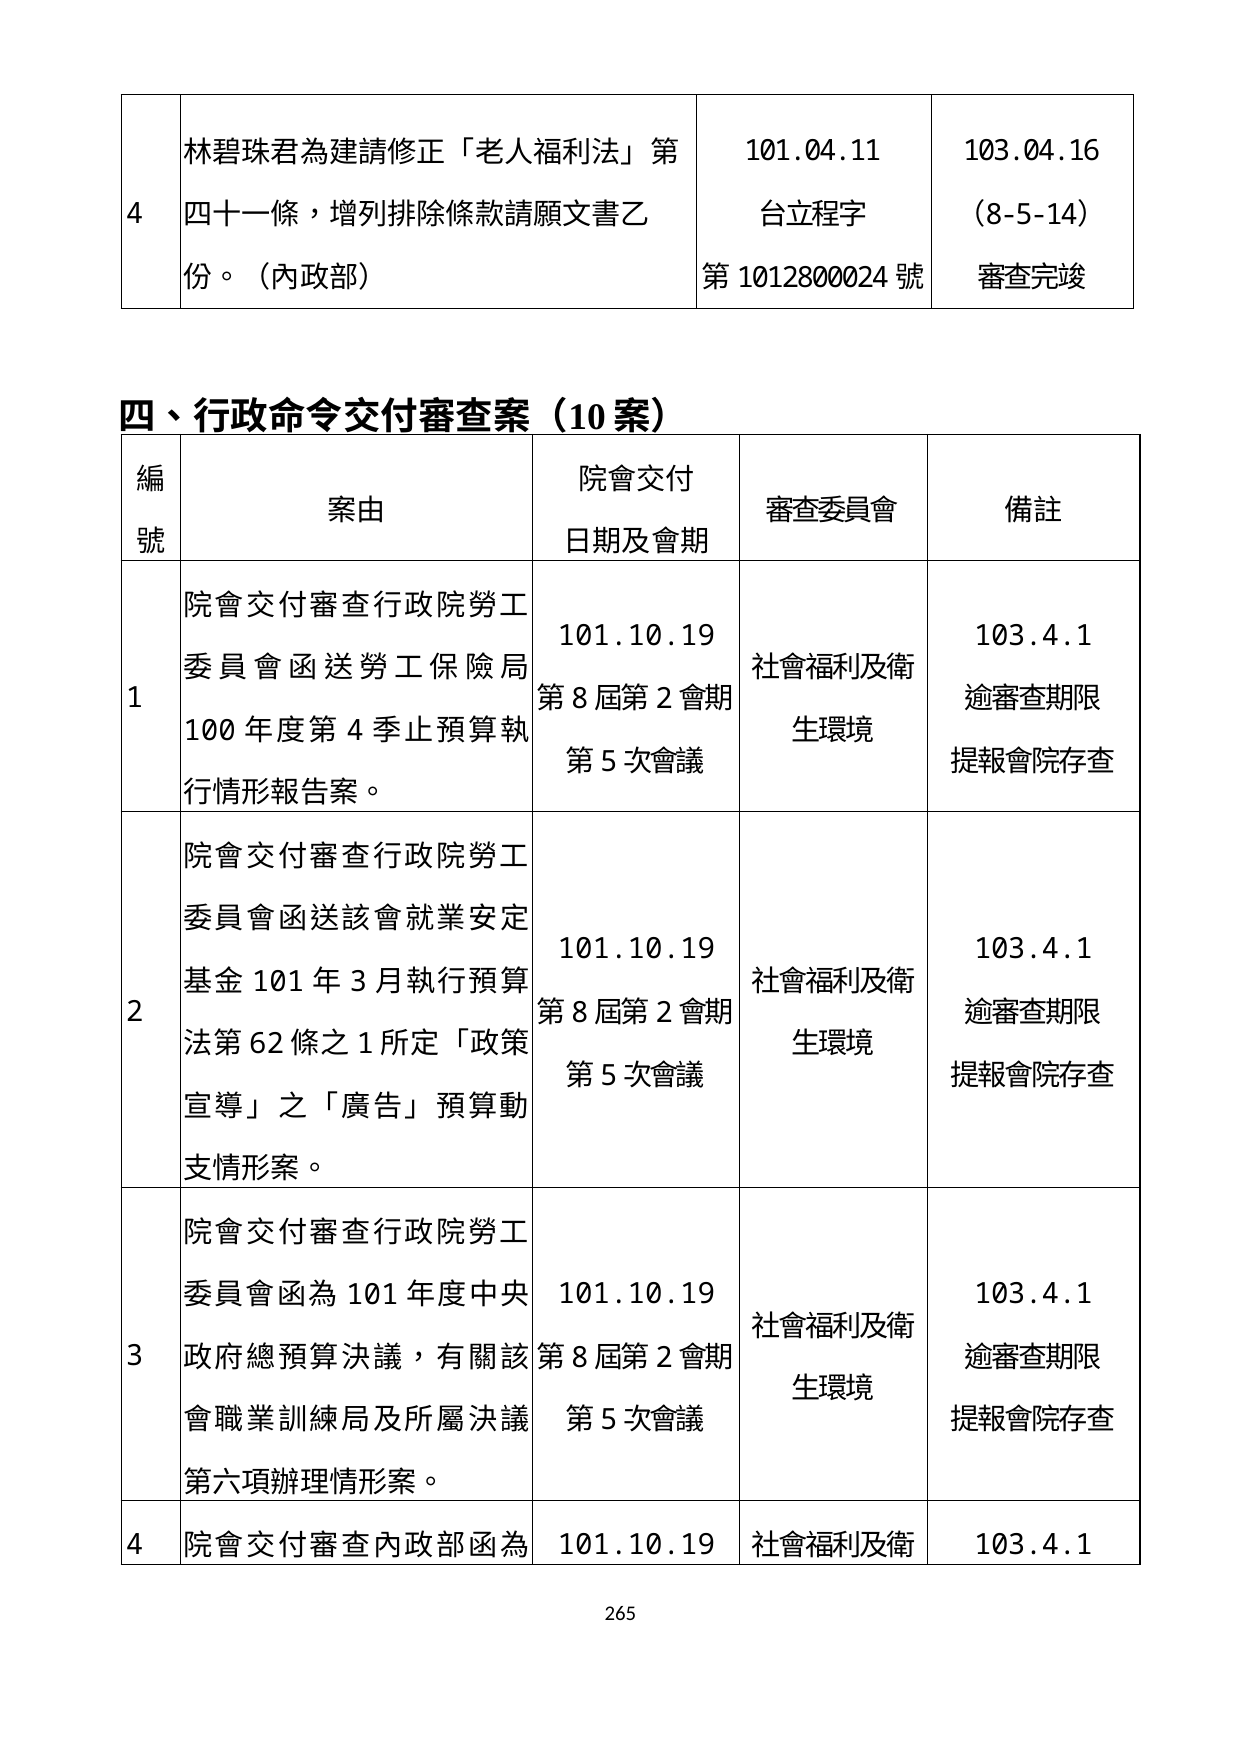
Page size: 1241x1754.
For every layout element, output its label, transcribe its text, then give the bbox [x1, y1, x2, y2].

table_cell 101.10.19 第8屆第2會期 第5次會議 [533, 812, 739, 1187]
table_cell 社會福利及衛生環境 [740, 1188, 927, 1500]
table_cell 103.4.1 逾審查期限 提報會院存查 [928, 1188, 1139, 1500]
table_cell 101.10.19 [533, 1501, 739, 1564]
table_cell 101.10.19 第8屆第2會期 第5次會議 [533, 561, 739, 811]
table_cell 103.4.1 逾審查期限 提報會院存查 [928, 812, 1139, 1187]
table_cell 林碧珠君為建請修正「老人福利法」第四十一條，增列排除條款請願文書乙份。（內政部） [181, 95, 696, 308]
table_cell 101.04.11 台立程字 第1012800024號 [697, 95, 931, 308]
table_cell 101.10.19 第8屆第2會期 第5次會議 [533, 1188, 739, 1500]
table_cell 103.4.1 [928, 1501, 1139, 1564]
table_header 編號 [122, 435, 180, 560]
table_header 備註 [928, 435, 1139, 560]
table_cell 社會福利及衛生環境 [740, 812, 927, 1187]
table_cell [122, 1501, 180, 1564]
table_cell [122, 561, 180, 811]
text 四、行政命令交付審查案（10案） [118, 371, 1122, 434]
table_cell 社會福利及衛生環境 [740, 561, 927, 811]
table_cell 社會福利及衛 [740, 1501, 927, 1564]
table_cell 院會交付審查內政部函為 [181, 1501, 532, 1564]
table_cell 院會交付審查行政院勞工委員會函為101年度中央政府總預算決議，有關該會職業訓練局及所屬決議第六項辦理情形案。 [181, 1188, 532, 1500]
table_header 案由 [181, 435, 532, 560]
table_cell [122, 1188, 180, 1500]
table_cell [122, 812, 180, 1187]
table_cell 院會交付審查行政院勞工委員會函送勞工保險局100年度第4季止預算執行情形報告案。 [181, 561, 532, 811]
table_cell 院會交付審查行政院勞工委員會函送該會就業安定基金101年3月執行預算法第62條之1所定「政策宣導」之「廣告」預算動支情形案。 [181, 812, 532, 1187]
table_header 院會交付 日期及會期 [533, 435, 739, 560]
table_cell 103.4.1 逾審查期限 提報會院存查 [928, 561, 1139, 811]
table_cell 103.04.16 （8-5-14） 審查完竣 [932, 95, 1133, 308]
table_cell [122, 95, 180, 308]
table_header 審查委員會 [740, 435, 927, 560]
